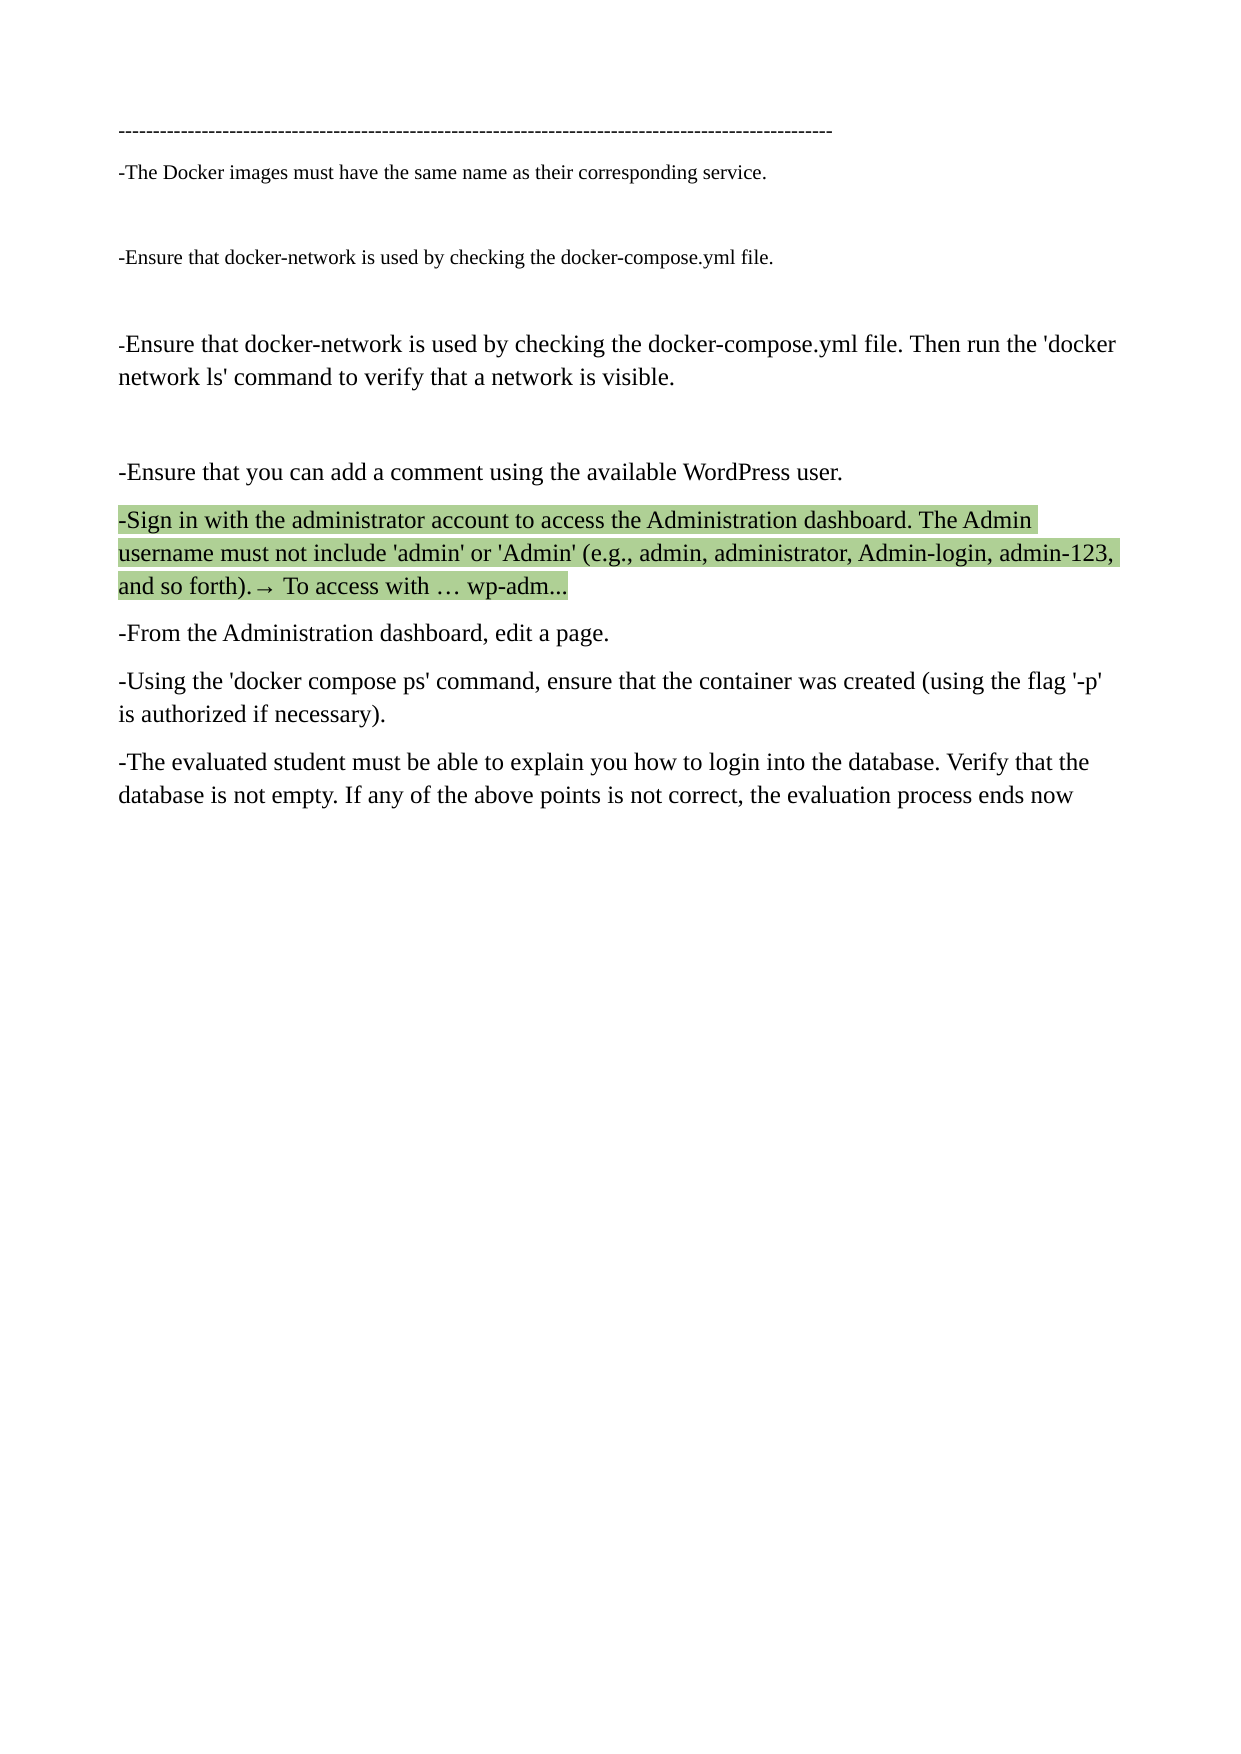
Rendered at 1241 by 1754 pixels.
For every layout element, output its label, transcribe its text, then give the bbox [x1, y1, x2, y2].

text -Ensure that docker-network is used by checking the docker-compose.yml file. [118, 245, 1122, 269]
text -Using the 'docker compose ps' command, ensure that the container was created (using the flag '-p' is authorized if necessary). [118, 666, 1122, 728]
text -Ensure that docker-network is used by checking the docker-compose.yml file. Then run the 'docker network ls' command to verify that a network is visible. [118, 329, 1122, 391]
text -From the Administration dashboard, edit a page. [118, 618, 1122, 647]
text ------------------------------------------------------------------------------------------------------- [118, 118, 1122, 142]
text -The Docker images must have the same name as their corresponding service. [118, 160, 1122, 184]
text -The evaluated student must be able to explain you how to login into the database. Verify that the database is not empty. If any of the above points is not correct, the evaluation process ends now [118, 747, 1122, 808]
text -Ensure that you can add a comment using the available WordPress user. [118, 457, 1122, 486]
text -Sign in with the administrator account to access the Administration dashboard. The Admin username must not include 'admin' or 'Admin' (e.g., admin, administrator, Admin-login, admin-123, and so forth).→ To access with … wp-adm... [118, 505, 1122, 600]
